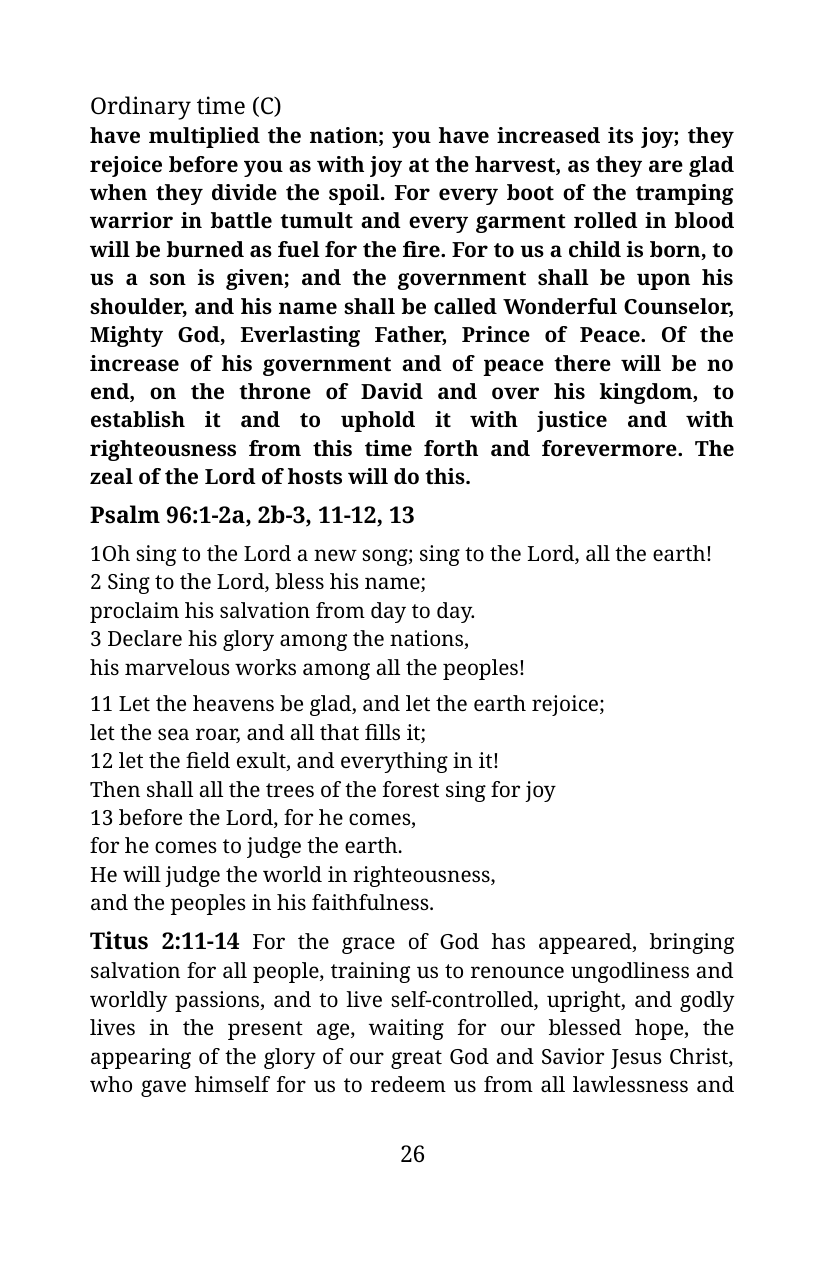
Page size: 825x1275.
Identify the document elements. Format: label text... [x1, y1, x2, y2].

text Psalm 96:1-2a, 2b-3, 11-12, 13 [90, 499, 735, 531]
text Titus 2:11-14 For the grace of God has appeared, bringing salvation for all people, training us to renounce ungodliness and worldly passions, and to live self-controlled, upright, and godly lives in the present age, waiting for our blessed hope, the appearing of the glory of our great God and Savior Jesus Christ, who gave himself for us to redeem us from all lawlessness and [90, 925, 735, 1099]
text have multiplied the nation; you have increased its joy; they rejoice before you as with joy at the harvest, as they are glad when they divide the spoil. For every boot of the tramping warrior in battle tumult and every garment rolled in blood will be burned as fuel for the fire. For to us a child is born, to us a son is given; and the government shall be upon his shoulder, and his name shall be called Wonderful Counselor, Mighty God, Everlasting Father, Prince of Peace. Of the increase of his government and of peace there will be no end, on the throne of David and over his kingdom, to establish it and to uphold it with justice and with righteousness from this time forth and forevermore. The zeal of the Lord of hosts will do this. [90, 121, 735, 491]
text 1Oh sing to the Lord a new song; sing to the Lord, all the earth! 2 Sing to the Lord, bless his name; proclaim his salvation from day to day. 3 Declare his glory among the nations, his marvelous works among all the peoples! [90, 539, 735, 681]
text 11 Let the heavens be glad, and let the earth rejoice; let the sea roar, and all that fills it; 12 let the field exult, and everything in it! Then shall all the trees of the forest sing for joy 13 before the Lord, for he comes, for he comes to judge the earth. He will judge the world in righteousness, and the peoples in his faithfulness. [90, 689, 735, 917]
